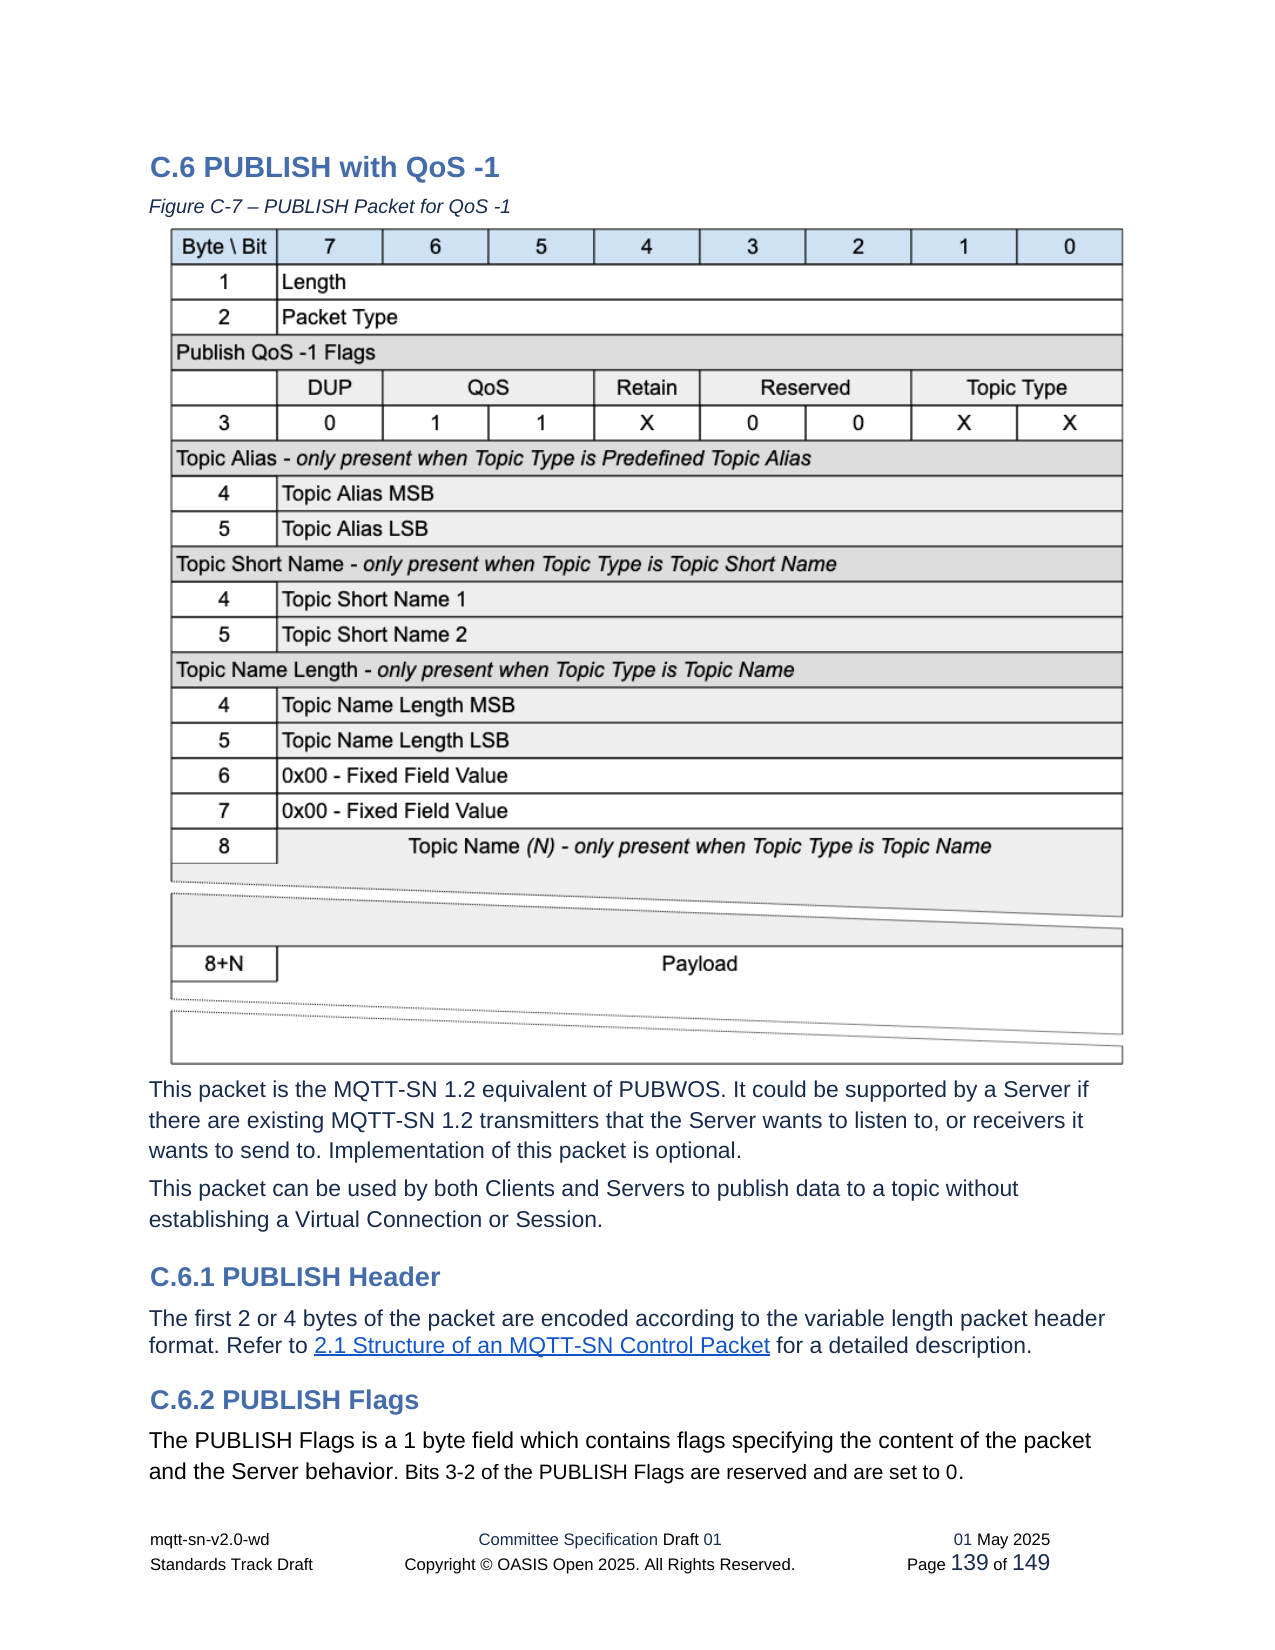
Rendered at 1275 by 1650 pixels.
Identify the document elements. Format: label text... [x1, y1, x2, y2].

subtitle C.6 PUBLISH with QoS -1 [150, 150, 1124, 183]
text This packet is the MQTT-SN 1.2 equivalent of PUBWOS. It could be supported by a Server if there are existing MQTT-SN 1.2 transmitters that the Server wants to listen to, or receivers it wants to send to. Implementation of this packet is optional. [148, 1076, 1124, 1163]
text This packet can be used by both Clients and Servers to publish data to a topic without establishing a Virtual Connection or Session. [148, 1175, 1124, 1232]
text The PUBLISH Flags is a 1 byte field which contains flags specifying the content of the packet and the Server behavior. Bits 3-2 of the PUBLISH Flags are reserved and are set to 0. [148, 1427, 1124, 1484]
subtitle C.6.2 PUBLISH Flags [150, 1384, 1124, 1415]
subtitle C.6.1 PUBLISH Header [150, 1261, 1124, 1292]
text The first 2 or 4 bytes of the packet are encoded according to the variable length packet header format. Refer to 2.1 Structure of an MQTT-SN Control Packet for a detailed description. [148, 1304, 1124, 1358]
picture [148, 228, 1124, 1065]
text Figure C-7 – PUBLISH Packet for QoS -1 [148, 194, 1124, 217]
